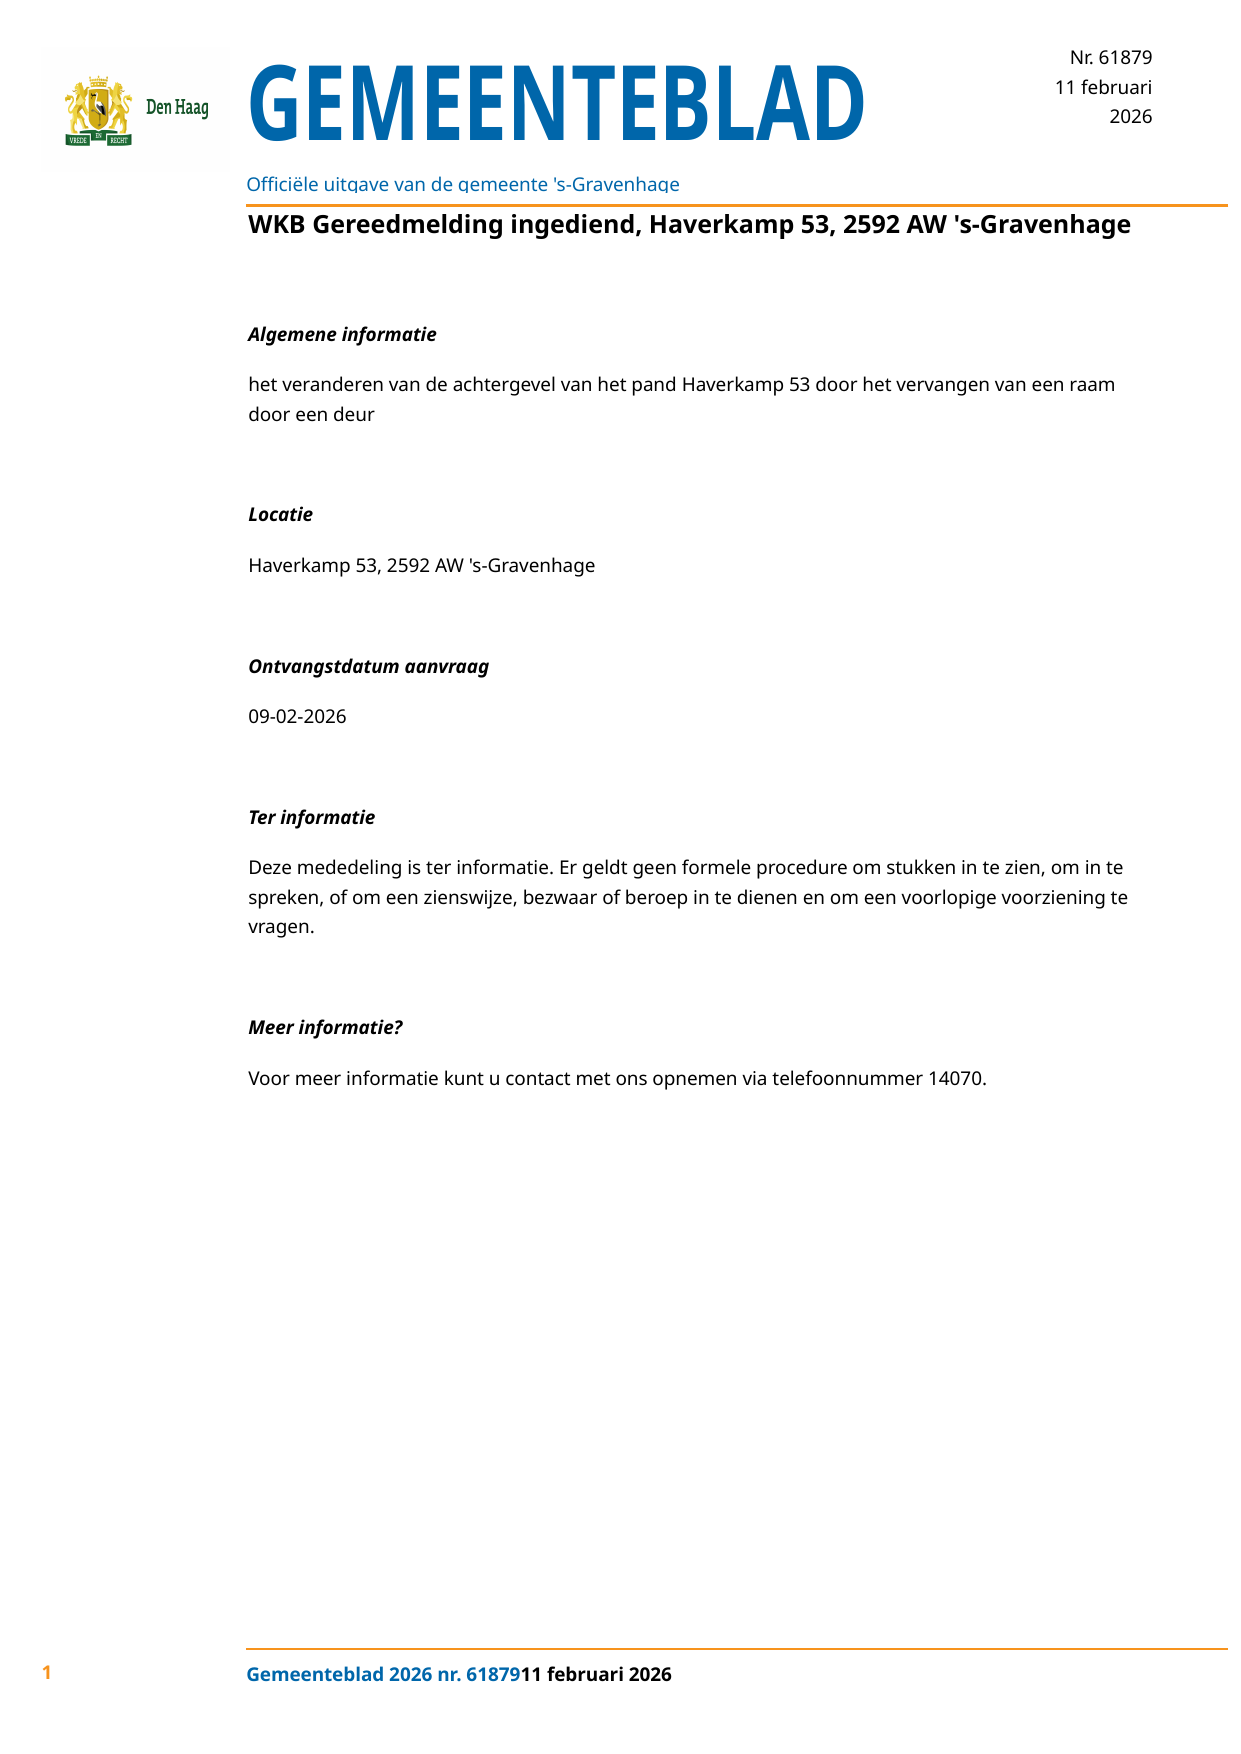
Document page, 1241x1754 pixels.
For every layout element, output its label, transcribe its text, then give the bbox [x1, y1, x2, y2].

text 09-02-2026 [248, 703, 1152, 729]
text WKB Gereedmelding ingediend, Haverkamp 53, 2592 AW 's-Gravenhage [248, 207, 1152, 241]
text Voor meer informatie kunt u contact met ons opnemen via telefoonnummer 14070. [248, 1065, 1152, 1091]
text Ter informatie [248, 804, 1152, 830]
text Locatie [248, 502, 1152, 527]
picture [41, 47, 231, 172]
text Ontvangstdatum aanvraag [248, 653, 1152, 678]
text Haverkamp 53, 2592 AW 's-Gravenhage [248, 552, 1152, 578]
text het veranderen van de achtergevel van het pand Haverkamp 53 door het vervangen van een raam door een deur [248, 371, 1152, 426]
text Deze mededeling is ter informatie. Er geldt geen formele procedure om stukken in te zien, om in te spreken, of om een zienswijze, bezwaar of beroep in te dienen en om een voorlopige voorziening te vragen. [248, 854, 1152, 939]
text Meer informatie? [248, 1014, 1152, 1040]
text Algemene informatie [248, 321, 1152, 346]
